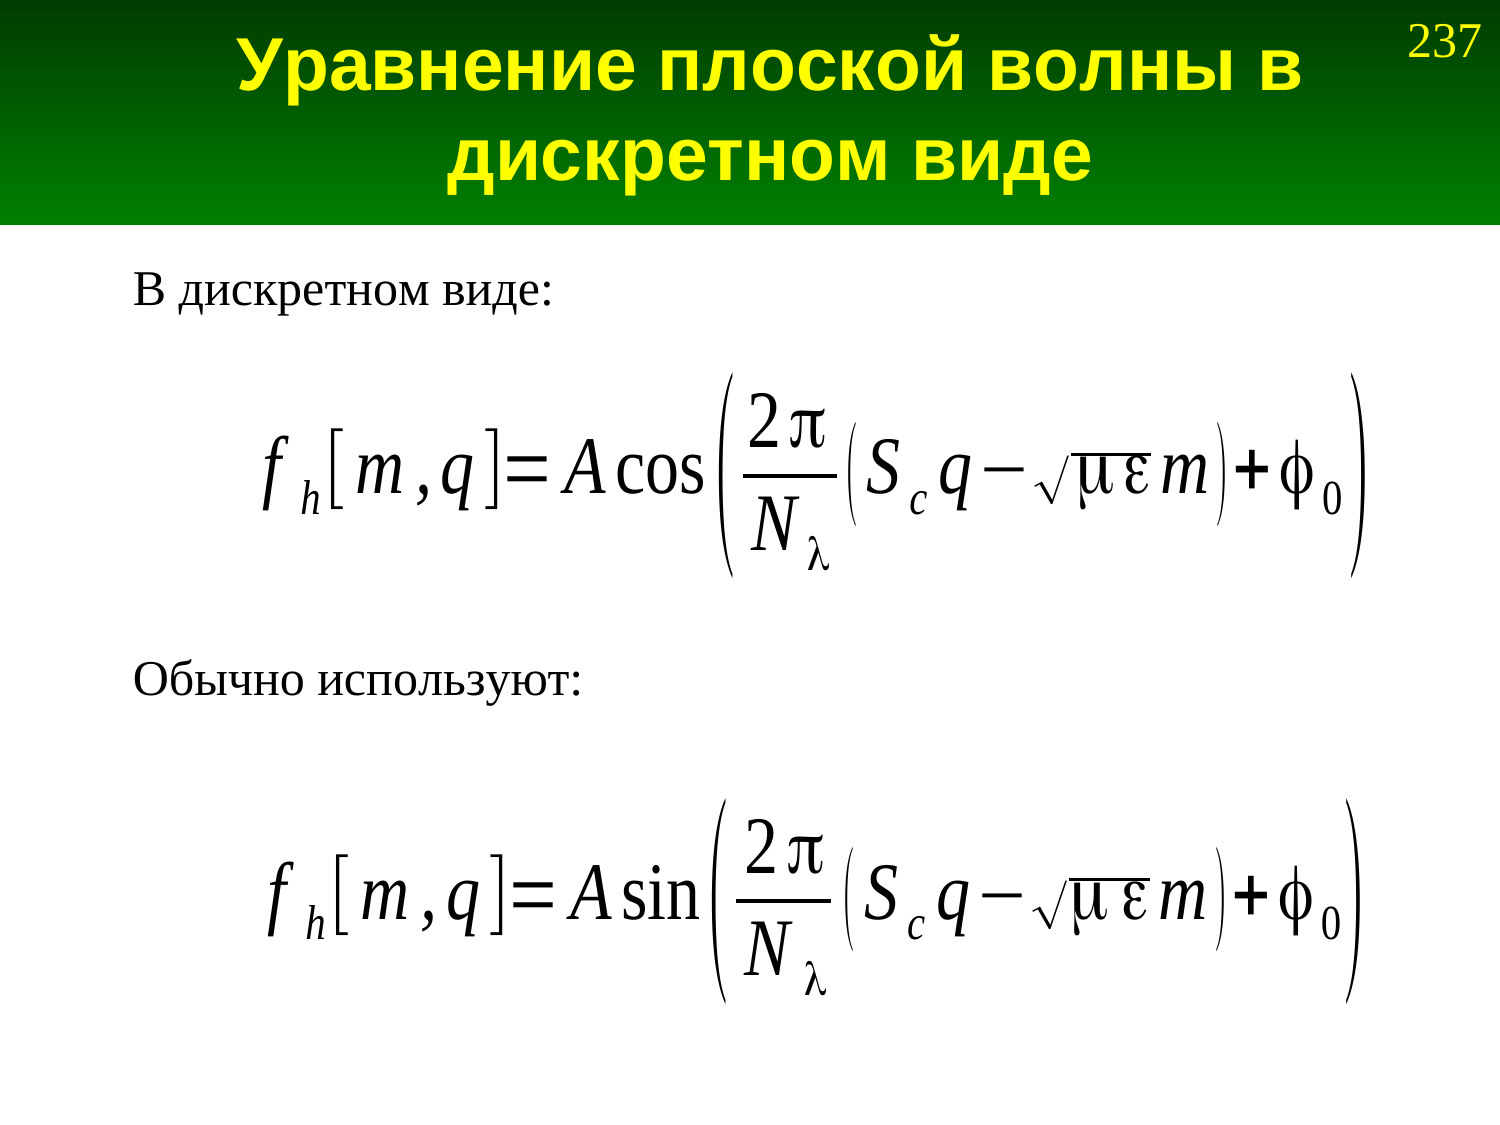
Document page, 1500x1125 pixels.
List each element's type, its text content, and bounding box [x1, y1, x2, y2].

text_box В дискретном виде: [118, 248, 570, 323]
text_box Обычно используют: [118, 637, 599, 713]
chart [232, 366, 1386, 581]
title Уравнение плоской волны в дискретном виде [100, 7, 1441, 204]
chart [237, 791, 1384, 1006]
